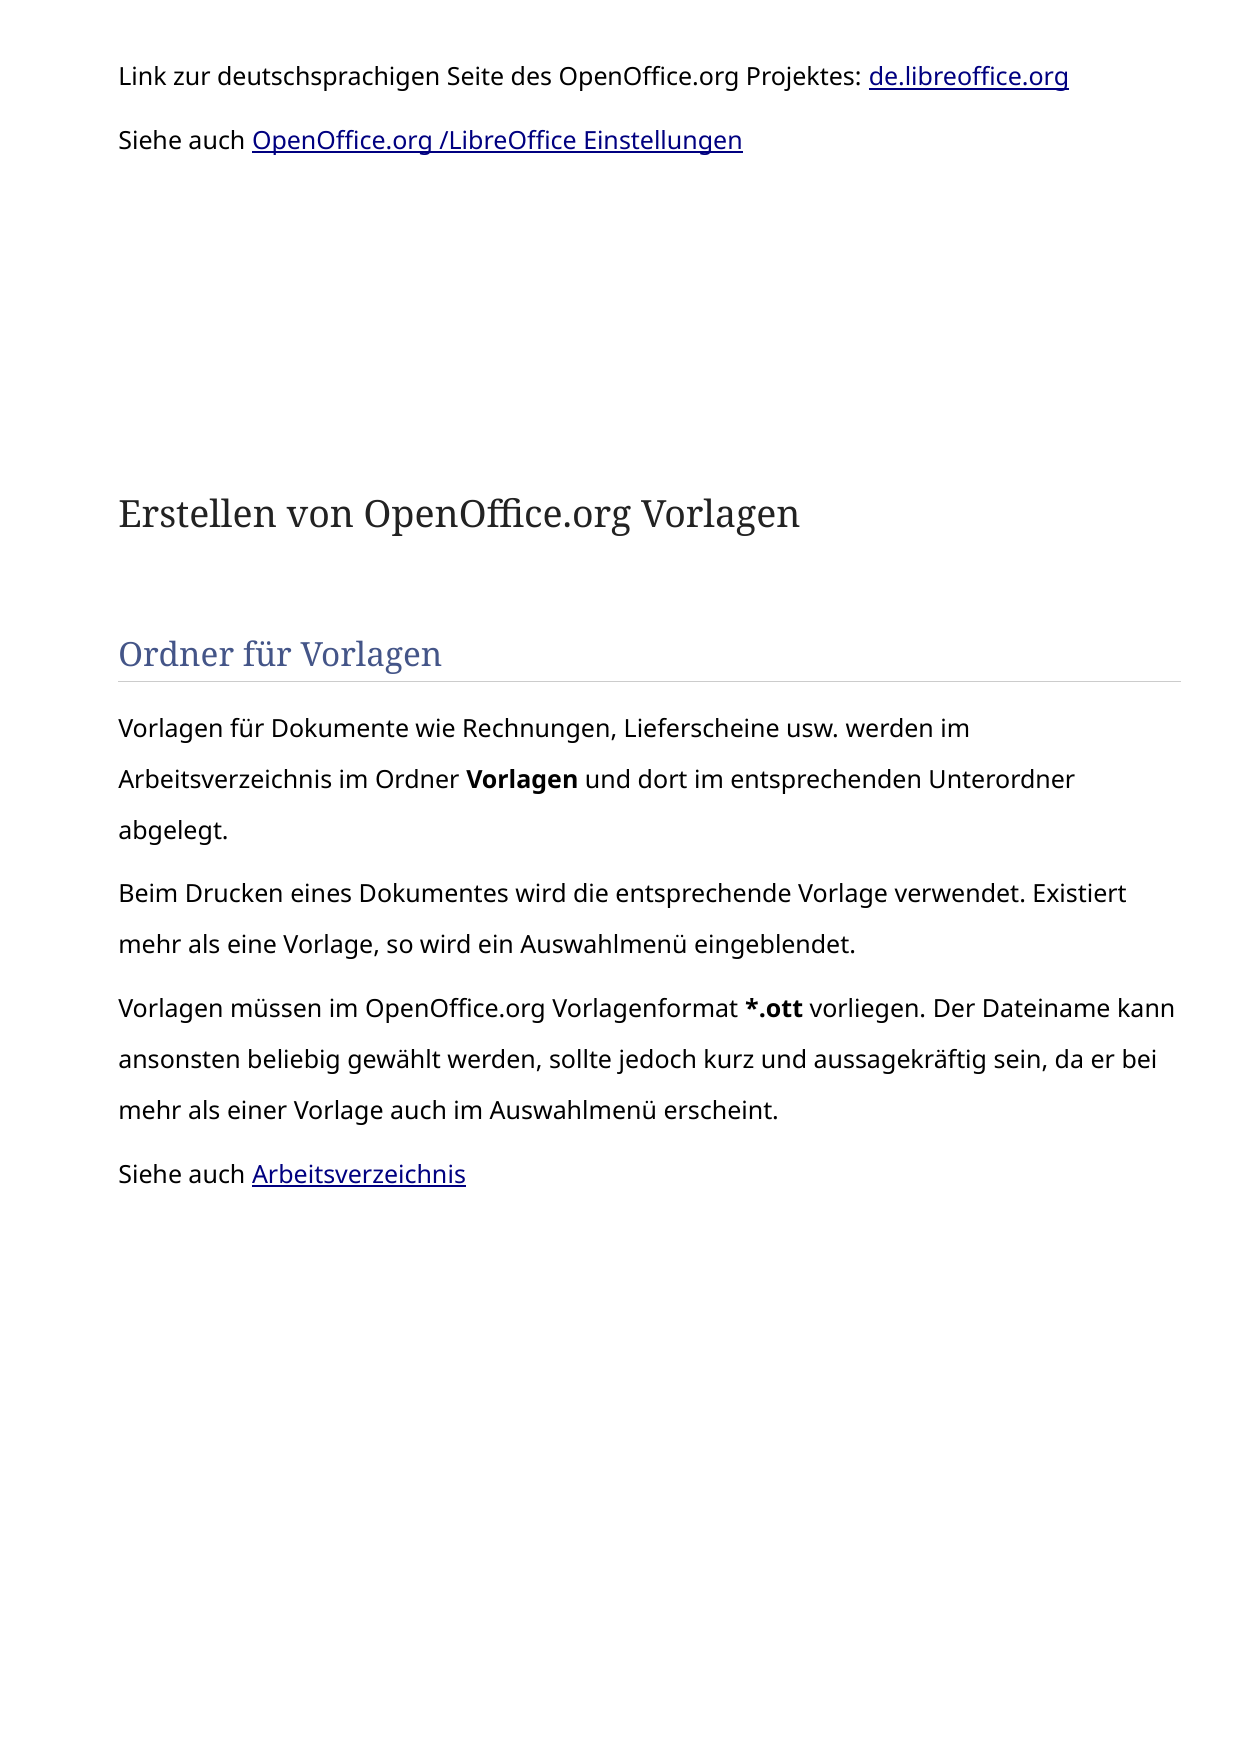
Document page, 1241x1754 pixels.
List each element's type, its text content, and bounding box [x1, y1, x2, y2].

text Vorlagen für Dokumente wie Rechnungen, Lieferscheine usw. werden im Arbeitsverzeichnis im Ordner Vorlagen und dort im entsprechenden Unterordner abgelegt. [118, 711, 1181, 847]
subtitle Erstellen von OpenOffice.org Vorlagen [118, 488, 1181, 539]
text Siehe auch Arbeitsverzeichnis [118, 1156, 1181, 1190]
text Vorlagen müssen im OpenOffice.org Vorlagenformat *.ott vorliegen. Der Dateiname kann ansonsten beliebig gewählt werden, sollte jedoch kurz und aussagekräftig sein, da er bei mehr als einer Vorlage auch im Auswahlmenü erscheint. [118, 991, 1181, 1127]
text Siehe auch OpenOffice.org /LibreOffice Einstellungen [118, 123, 1181, 157]
subtitle Ordner für Vorlagen [118, 631, 1181, 681]
text Beim Drucken eines Dokumentes wird die entsprechende Vorlage verwendet. Existiert mehr als eine Vorlage, so wird ein Auswahlmenü eingeblendet. [118, 876, 1181, 961]
text Link zur deutschsprachigen Seite des OpenOffice.org Projektes: de.libreoffice.org [118, 59, 1181, 93]
